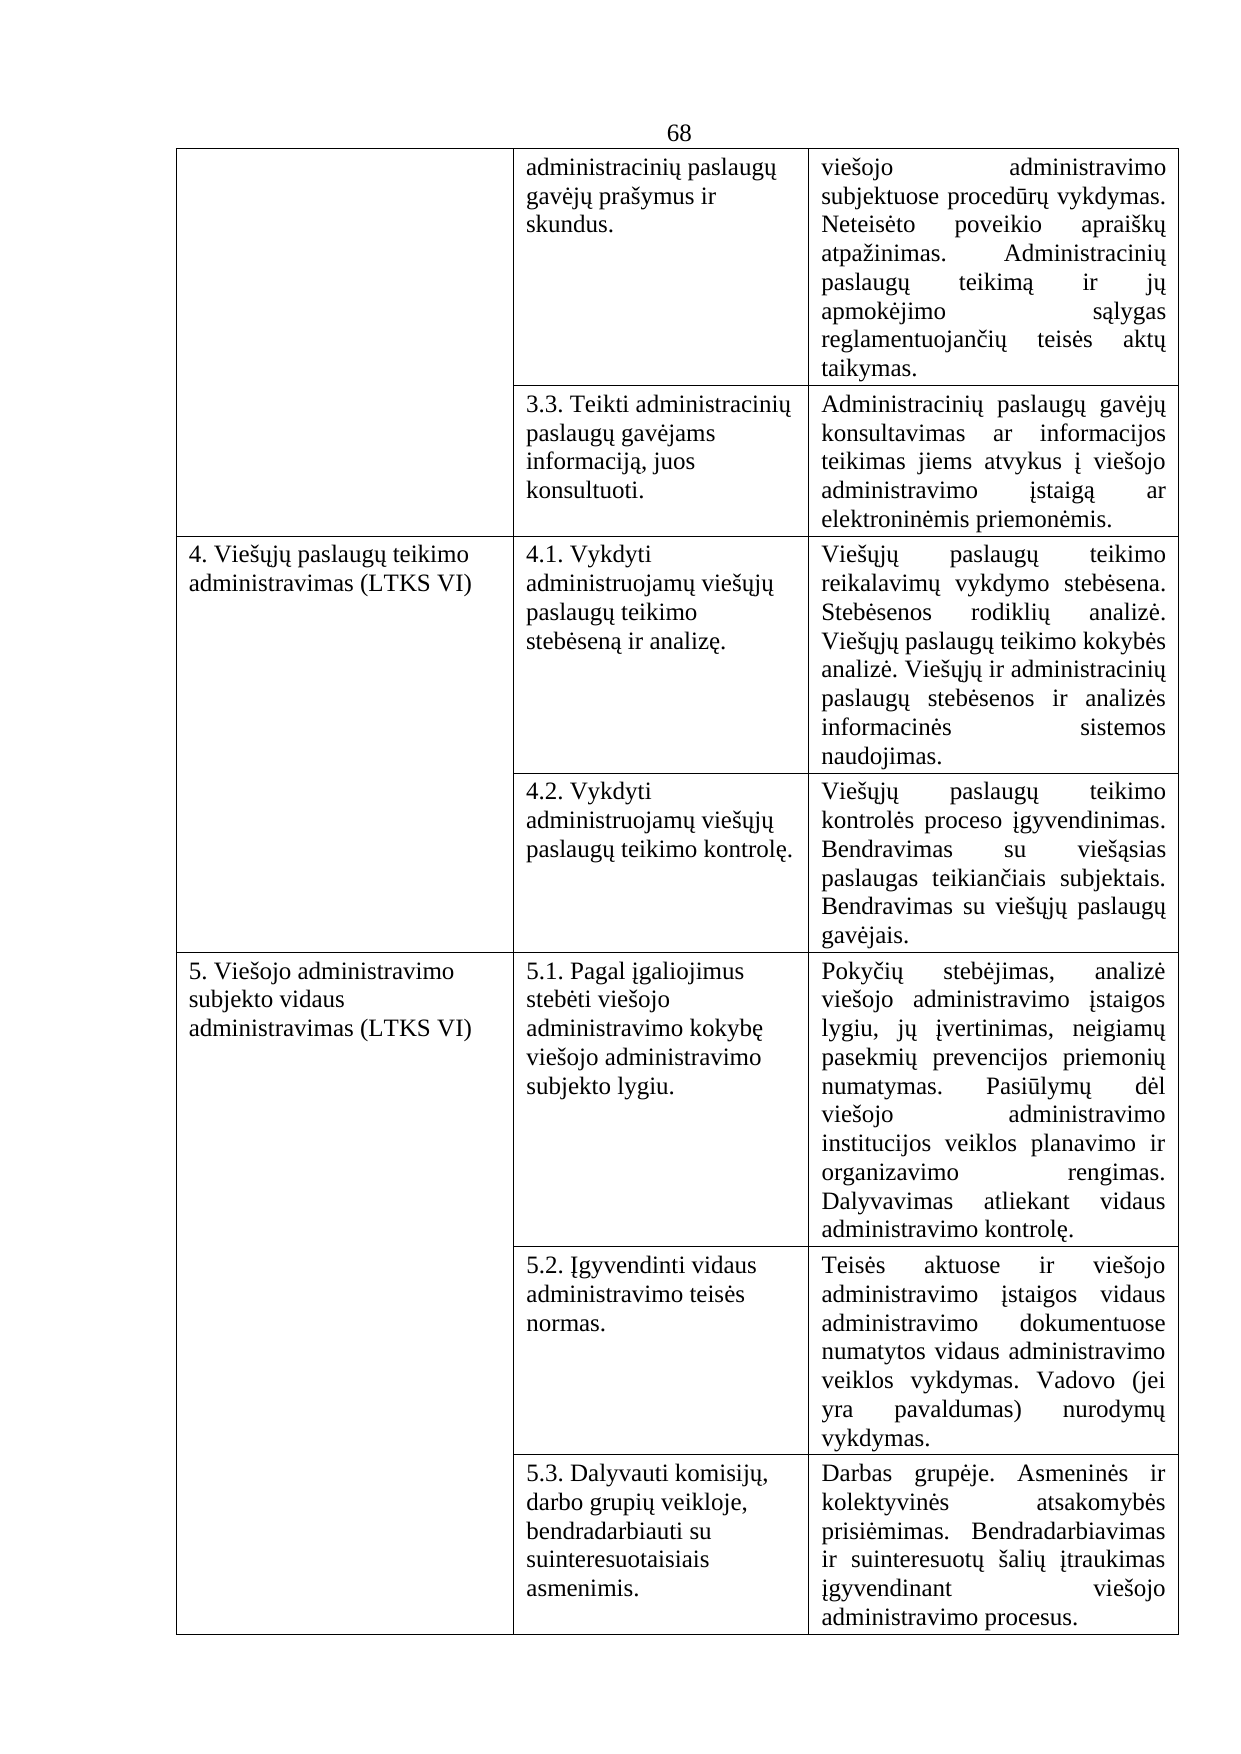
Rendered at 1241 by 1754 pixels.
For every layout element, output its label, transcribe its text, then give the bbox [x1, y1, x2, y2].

table_cell Pokyčių stebėjimas, analizė viešojo administravimo įstaigos lygiu, jų įvertinimas, neigiamų pasekmių prevencijos priemonių numatymas. Pasiūlymų dėl viešojo administravimo institucijos veiklos planavimo ir organizavimo rengimas. Dalyvavimas atliekant vidaus administravimo kontrolę. [809, 953, 1178, 1246]
table_cell 4.1. Vykdyti administruojamų viešųjų paslaugų teikimo stebėseną ir analizę. [514, 537, 808, 772]
table_cell 5. Viešojo administravimo subjekto vidaus administravimas (LTKS VI) [177, 953, 513, 1634]
table_cell Viešųjų paslaugų teikimo kontrolės proceso įgyvendinimas. Bendravimas su viešąsias paslaugas teikiančiais subjektais. Bendravimas su viešųjų paslaugų gavėjais. [809, 774, 1178, 952]
table_cell viešojo administravimo subjektuose procedūrų vykdymas. Neteisėto poveikio apraiškų atpažinimas. Administracinių paslaugų teikimą ir jų apmokėjimo sąlygas reglamentuojančių teisės aktų taikymas. [809, 149, 1178, 385]
table_cell Viešųjų paslaugų teikimo reikalavimų vykdymo stebėsena. Stebėsenos rodiklių analizė. Viešųjų paslaugų teikimo kokybės analizė. Viešųjų ir administracinių paslaugų stebėsenos ir analizės informacinės sistemos naudojimas. [809, 537, 1178, 772]
table_cell Administracinių paslaugų gavėjų konsultavimas ar informacijos teikimas jiems atvykus į viešojo administravimo įstaigą ar elektroninėmis priemonėmis. [809, 386, 1178, 536]
table_cell 5.2. Įgyvendinti vidaus administravimo teisės normas. [514, 1247, 808, 1454]
table_cell 5.3. Dalyvauti komisijų, darbo grupių veikloje, bendradarbiauti su suinteresuotaisiais asmenimis. [514, 1455, 808, 1634]
table_cell [177, 149, 513, 536]
table_cell Teisės aktuose ir viešojo administravimo įstaigos vidaus administravimo dokumentuose numatytos vidaus administravimo veiklos vykdymas. Vadovo (jei yra pavaldumas) nurodymų vykdymas. [809, 1247, 1178, 1454]
table_cell Darbas grupėje. Asmeninės ir kolektyvinės atsakomybės prisiėmimas. Bendradarbiavimas ir suinteresuotų šalių įtraukimas įgyvendinant viešojo administravimo procesus. [809, 1455, 1178, 1634]
table_cell administracinių paslaugų gavėjų prašymus ir skundus. [514, 149, 808, 385]
table_cell 3.3. Teikti administracinių paslaugų gavėjams informaciją, juos konsultuoti. [514, 386, 808, 536]
table_cell 5.1. Pagal įgaliojimus stebėti viešojo administravimo kokybę viešojo administravimo subjekto lygiu. [514, 953, 808, 1246]
table_cell 4. Viešųjų paslaugų teikimo administravimas (LTKS VI) [177, 537, 513, 952]
table_cell 4.2. Vykdyti administruojamų viešųjų paslaugų teikimo kontrolę. [514, 774, 808, 952]
